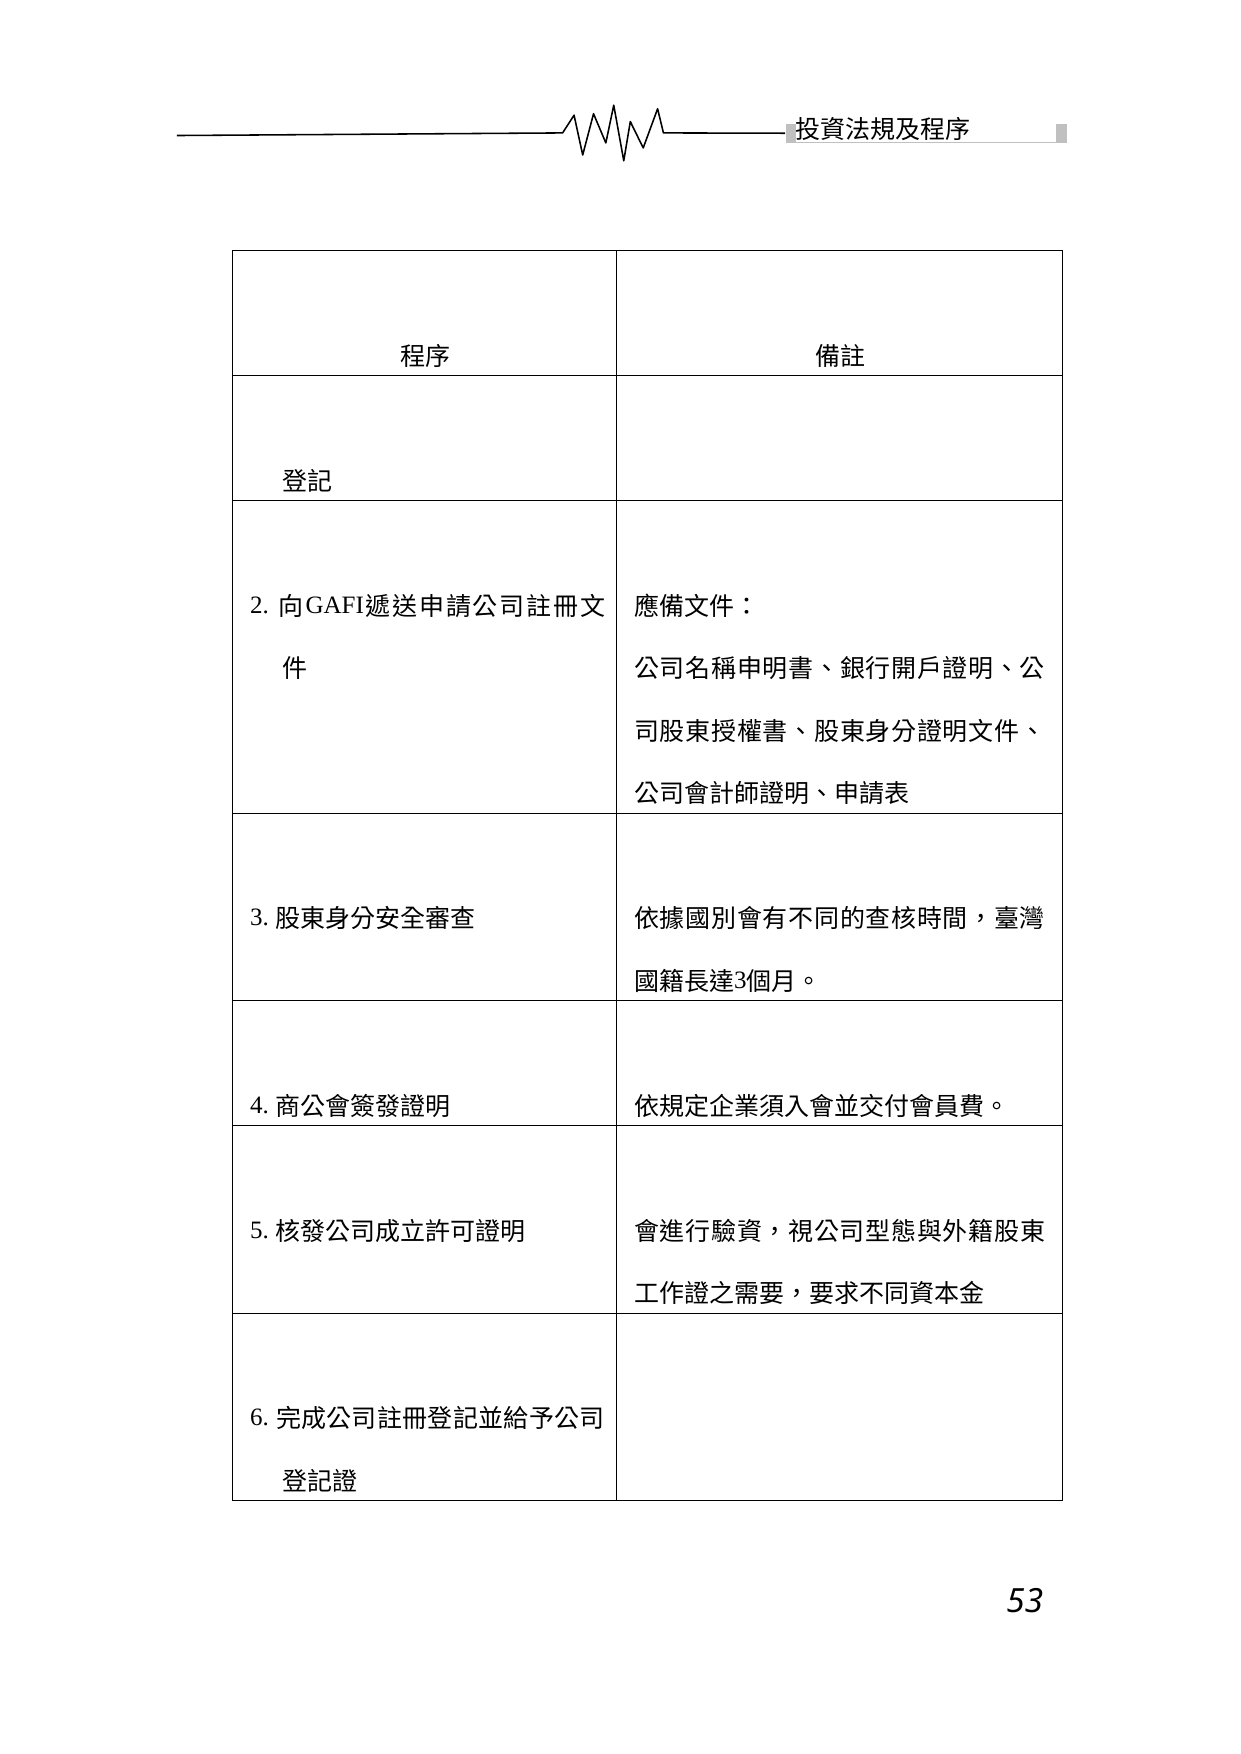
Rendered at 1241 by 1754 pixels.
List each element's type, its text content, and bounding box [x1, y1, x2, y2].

table_cell [617, 1314, 1062, 1500]
table_cell 3. 股東身分安全審查 [233, 814, 616, 1000]
table_cell 依規定企業須入會並交付會員費。 [617, 1001, 1062, 1125]
table_cell 2. 向GAFI遞送申請公司註冊文件 [233, 501, 616, 813]
table_cell 登記 [233, 376, 616, 500]
table_cell 5. 核發公司成立許可證明 [233, 1126, 616, 1313]
table_cell 6. 完成公司註冊登記並給予公司登記證 [233, 1314, 616, 1500]
table_cell 會進行驗資，視公司型態與外籍股東工作證之需要，要求不同資本金 [617, 1126, 1062, 1313]
table_cell [617, 376, 1062, 500]
table_cell 依據國別會有不同的查核時間，臺灣國籍長達3個月。 [617, 814, 1062, 1000]
table_header 程序 [233, 251, 616, 375]
table_cell 4. 商公會簽發證明 [233, 1001, 616, 1125]
table_header 備註 [617, 251, 1062, 375]
table_cell 應備文件： 公司名稱申明書、銀行開戶證明、公司股東授權書、股東身分證明文件、公司會計師證明、申請表 [617, 501, 1062, 813]
